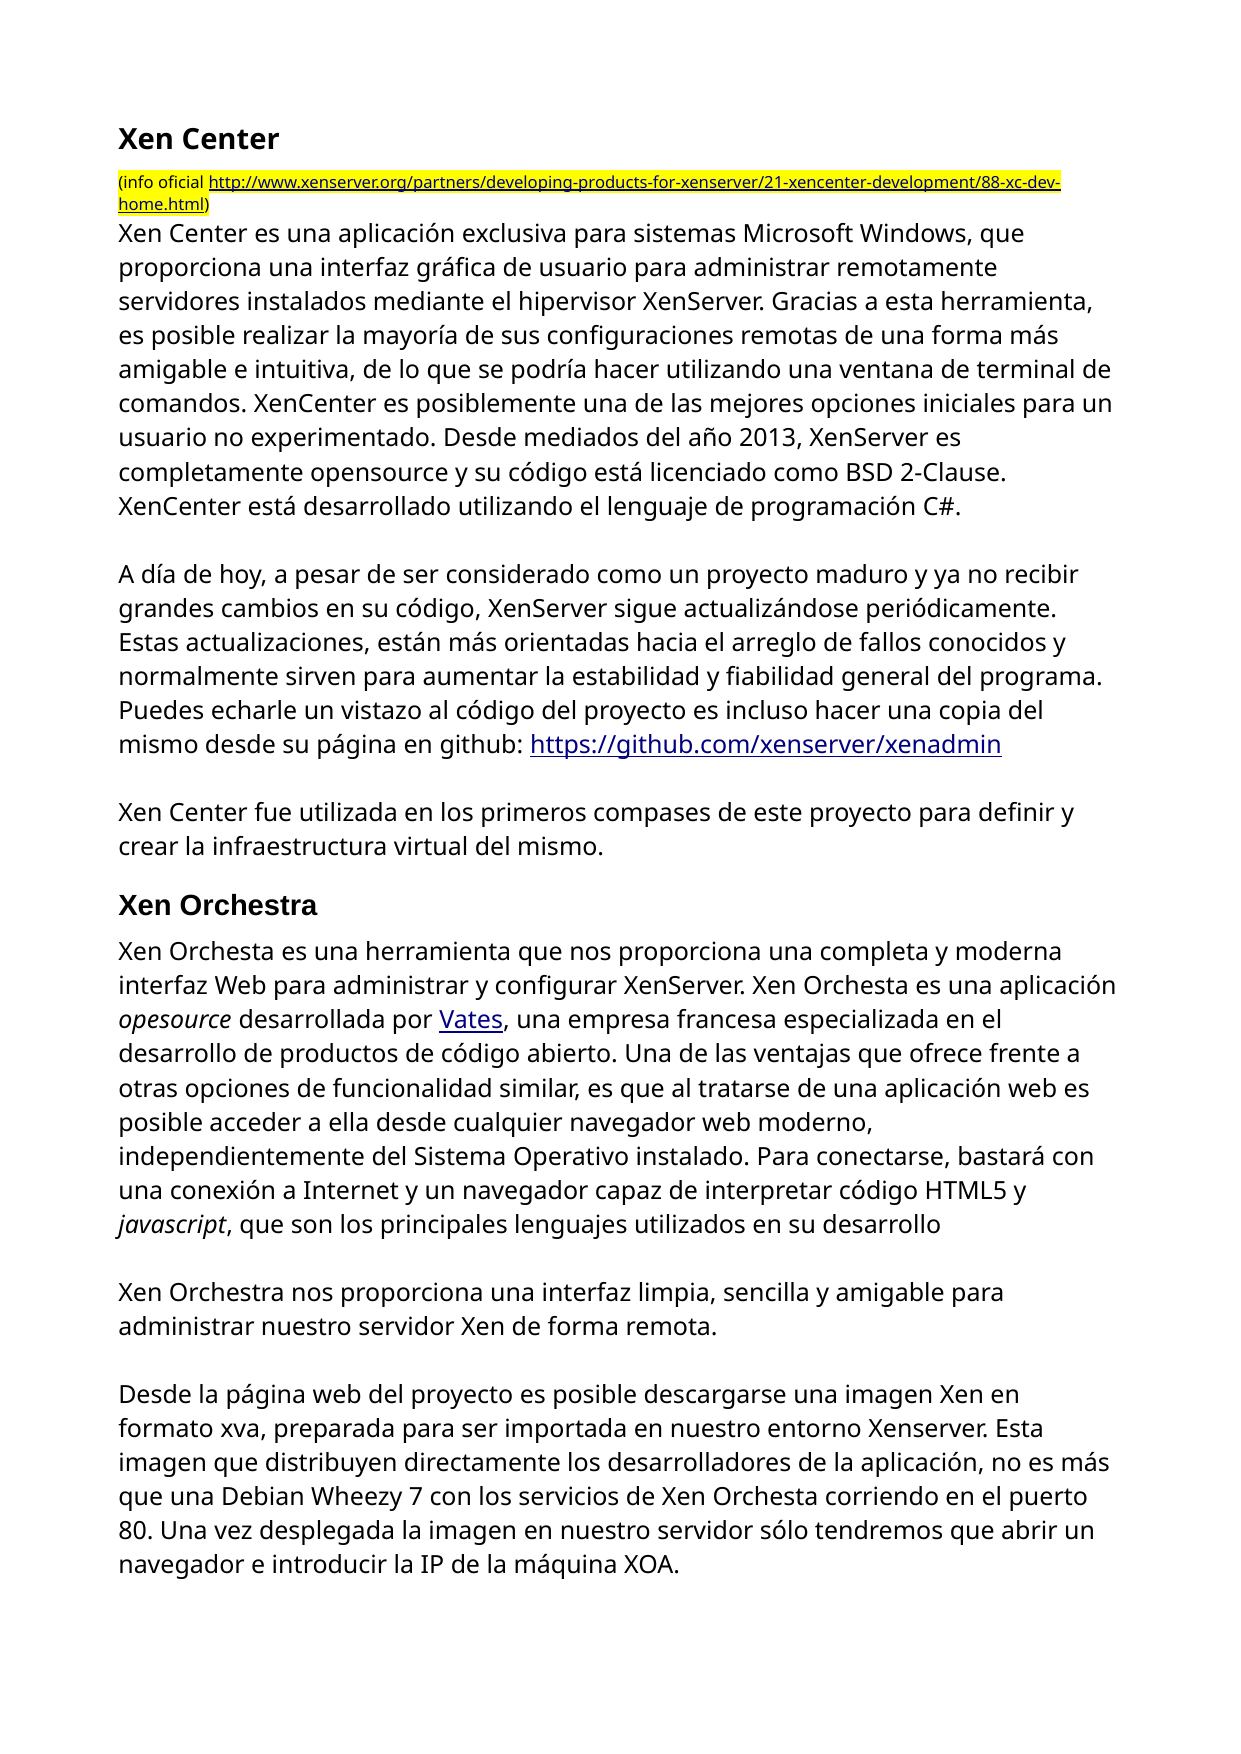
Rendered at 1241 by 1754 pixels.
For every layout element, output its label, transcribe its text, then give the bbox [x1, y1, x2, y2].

text Xen Center es una aplicación exclusiva para sistemas Microsoft Windows, que proporciona una interfaz gráfica de usuario para administrar remotamente servidores instalados mediante el hipervisor XenServer. Gracias a esta herramienta, es posible realizar la mayoría de sus configuraciones remotas de una forma más amigable e intuitiva, de lo que se podría hacer utilizando una ventana de terminal de comandos. XenCenter es posiblemente una de las mejores opciones iniciales para un usuario no experimentado. Desde mediados del año 2013, XenServer es completamente opensource y su código está licenciado como BSD 2-Clause. XenCenter está desarrollado utilizando el lenguaje de programación C#. [118, 216, 1122, 522]
subtitle Xen Center [118, 118, 1122, 158]
text Xen Orchesta es una herramienta que nos proporciona una completa y moderna interfaz Web para administrar y configurar XenServer. Xen Orchesta es una aplicación opesource desarrollada por Vates, una empresa francesa especializada en el desarrollo de productos de código abierto. Una de las ventajas que ofrece frente a otras opciones de funcionalidad similar, es que al tratarse de una aplicación web es posible acceder a ella desde cualquier navegador web moderno, independientemente del Sistema Operativo instalado. Para conectarse, bastará con una conexión a Internet y un navegador capaz de interpretar código HTML5 y javascript, que son los principales lenguajes utilizados en su desarrollo [118, 934, 1122, 1241]
text Xen Center fue utilizada en los primeros compases de este proyecto para definir y crear la infraestructura virtual del mismo. [118, 795, 1122, 863]
text A día de hoy, a pesar de ser considerado como un proyecto maduro y ya no recibir grandes cambios en su código, XenServer sigue actualizándose periódicamente. Estas actualizaciones, están más orientadas hacia el arreglo de fallos conocidos y normalmente sirven para aumentar la estabilidad y fiabilidad general del programa. [118, 556, 1122, 693]
text Puedes echarle un vistazo al código del proyecto es incluso hacer una copia del mismo desde su página en github: https://github.com/xenserver/xenadmin [118, 693, 1122, 761]
subtitle Xen Orchestra [118, 888, 1122, 921]
text Desde la página web del proyecto es posible descargarse una imagen Xen en formato xva, preparada para ser importada en nuestro entorno Xenserver. Esta imagen que distribuyen directamente los desarrolladores de la aplicación, no es más que una Debian Wheezy 7 con los servicios de Xen Orchesta corriendo en el puerto 80. Una vez desplegada la imagen en nuestro servidor sólo tendremos que abrir un navegador e introducir la IP de la máquina XOA. [118, 1377, 1122, 1581]
text (info oficial http://www.xenserver.org/partners/developing-products-for-xenserver/21-xencenter-development/88-xc-dev-home.html) [118, 170, 1122, 216]
text Xen Orchestra nos proporciona una interfaz limpia, sencilla y amigable para administrar nuestro servidor Xen de forma remota. [118, 1274, 1122, 1343]
